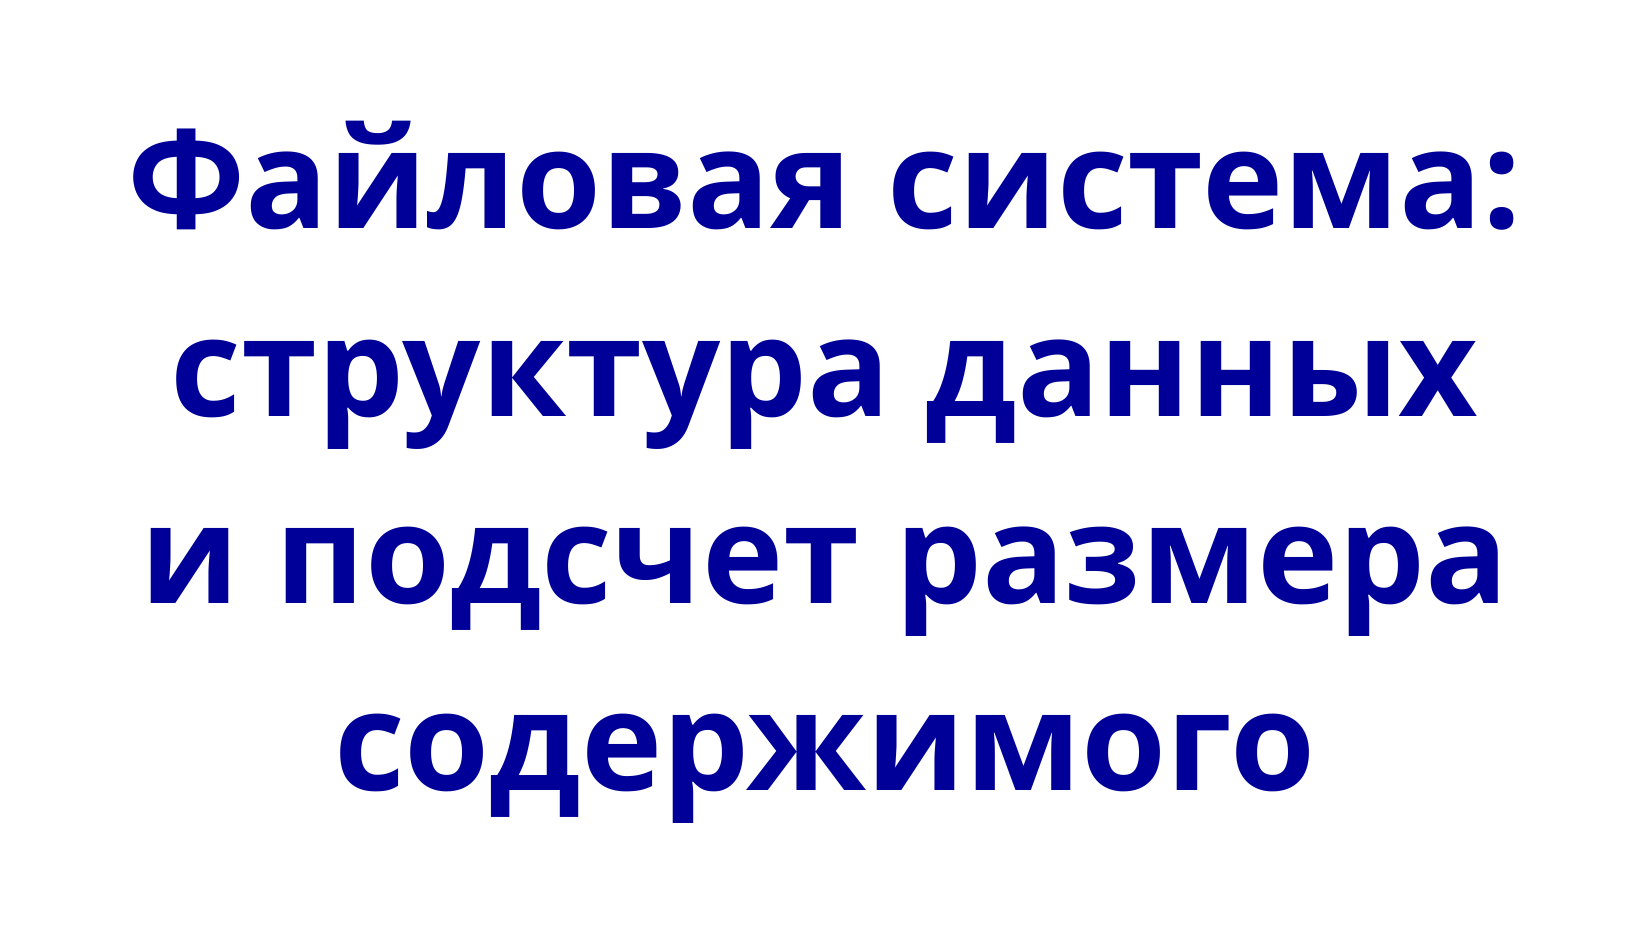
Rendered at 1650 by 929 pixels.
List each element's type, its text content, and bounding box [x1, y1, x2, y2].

subtitle Файловая система: структура данных и подсчет размера содержимого [82, 36, 1568, 876]
